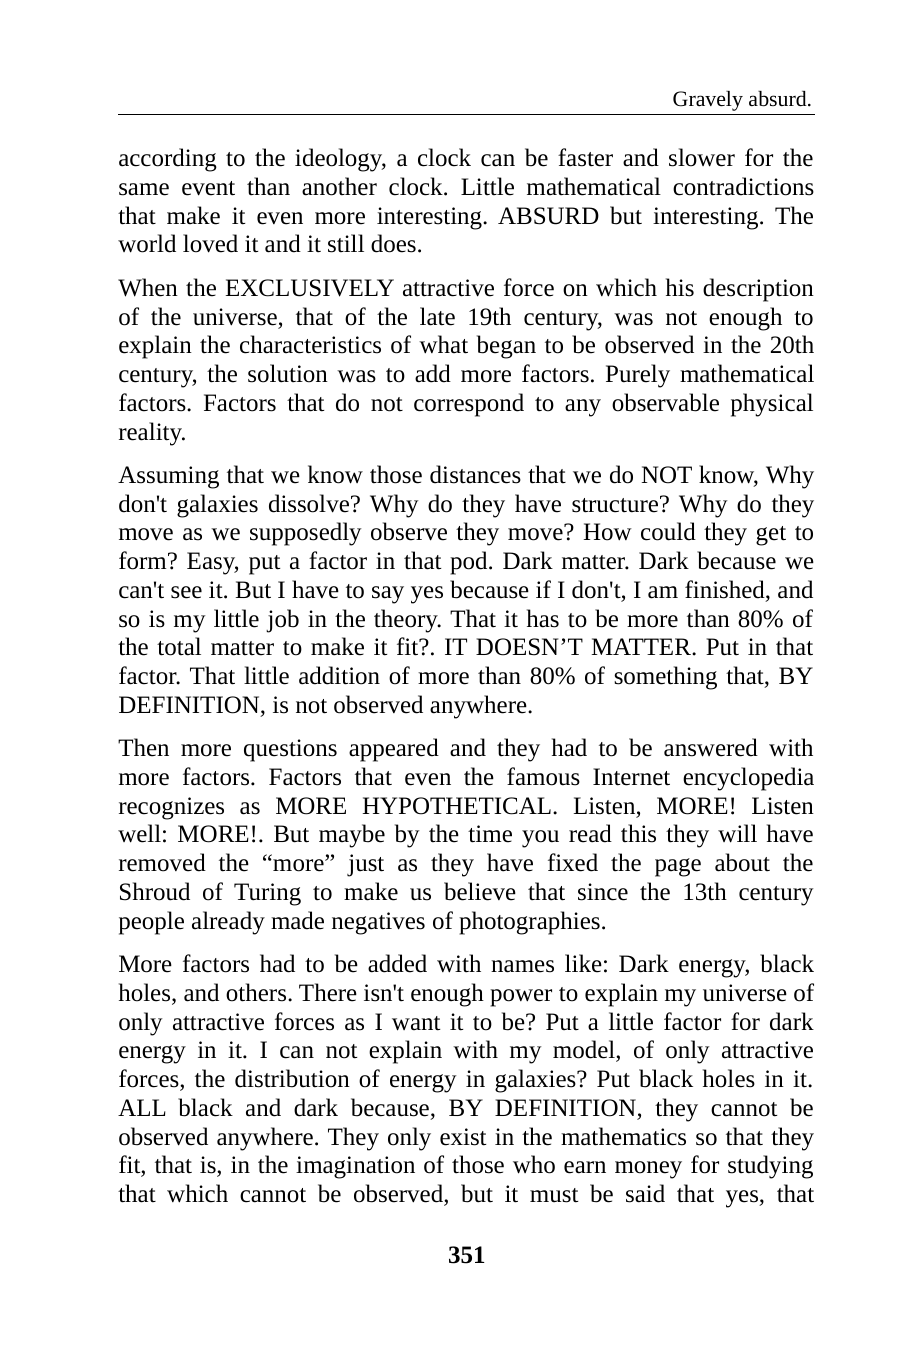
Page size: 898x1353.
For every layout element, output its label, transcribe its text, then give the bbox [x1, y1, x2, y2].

text When the EXCLUSIVELY attractive force on which his description of the universe, that of the late 19th century, was not enough to explain the characteristics of what began to be observed in the 20th century, the solution was to add more factors. Purely mathematical factors. Factors that do not correspond to any observable physical reality. [118, 273, 815, 445]
text Assuming that we know those distances that we do NOT know, Why don't galaxies dissolve? Why do they have structure? Why do they move as we supposedly observe they move? How could they get to form? Easy, put a factor in that pod. Dark matter. Dark because we can't see it. But I have to say yes because if I don't, I am finished, and so is my little job in the theory. That it has to be more than 80% of the total matter to make it fit?. IT DOESN’T MATTER. Put in that factor. That little addition of more than 80% of something that, BY DEFINITION, is not observed anywhere. [118, 460, 815, 719]
text according to the ideology, a clock can be faster and slower for the same event than another clock. Little mathematical contradictions that make it even more interesting. ABSURD but interesting. The world loved it and it still does. [118, 143, 815, 258]
text More factors had to be added with names like: Dark energy, black holes, and others. There isn't enough power to explain my universe of only attractive forces as I want it to be? Put a little factor for dark energy in it. I can not explain with my model, of only attractive forces, the distribution of energy in galaxies? Put black holes in it. ALL black and dark because, BY DEFINITION, they cannot be observed anywhere. They only exist in the mathematics so that they fit, that is, in the imagination of those who earn money for studying that which cannot be observed, but it must be said that yes, that [118, 949, 815, 1208]
text Then more questions appeared and they had to be answered with more factors. Factors that even the famous Internet encyclopedia recognizes as MORE HYPOTHETICAL. Listen, MORE! Listen well: MORE!. But maybe by the time you read this they will have removed the “more” just as they have fixed the page about the Shroud of Turing to make us believe that since the 13th century people already made negatives of photographies. [118, 733, 815, 934]
